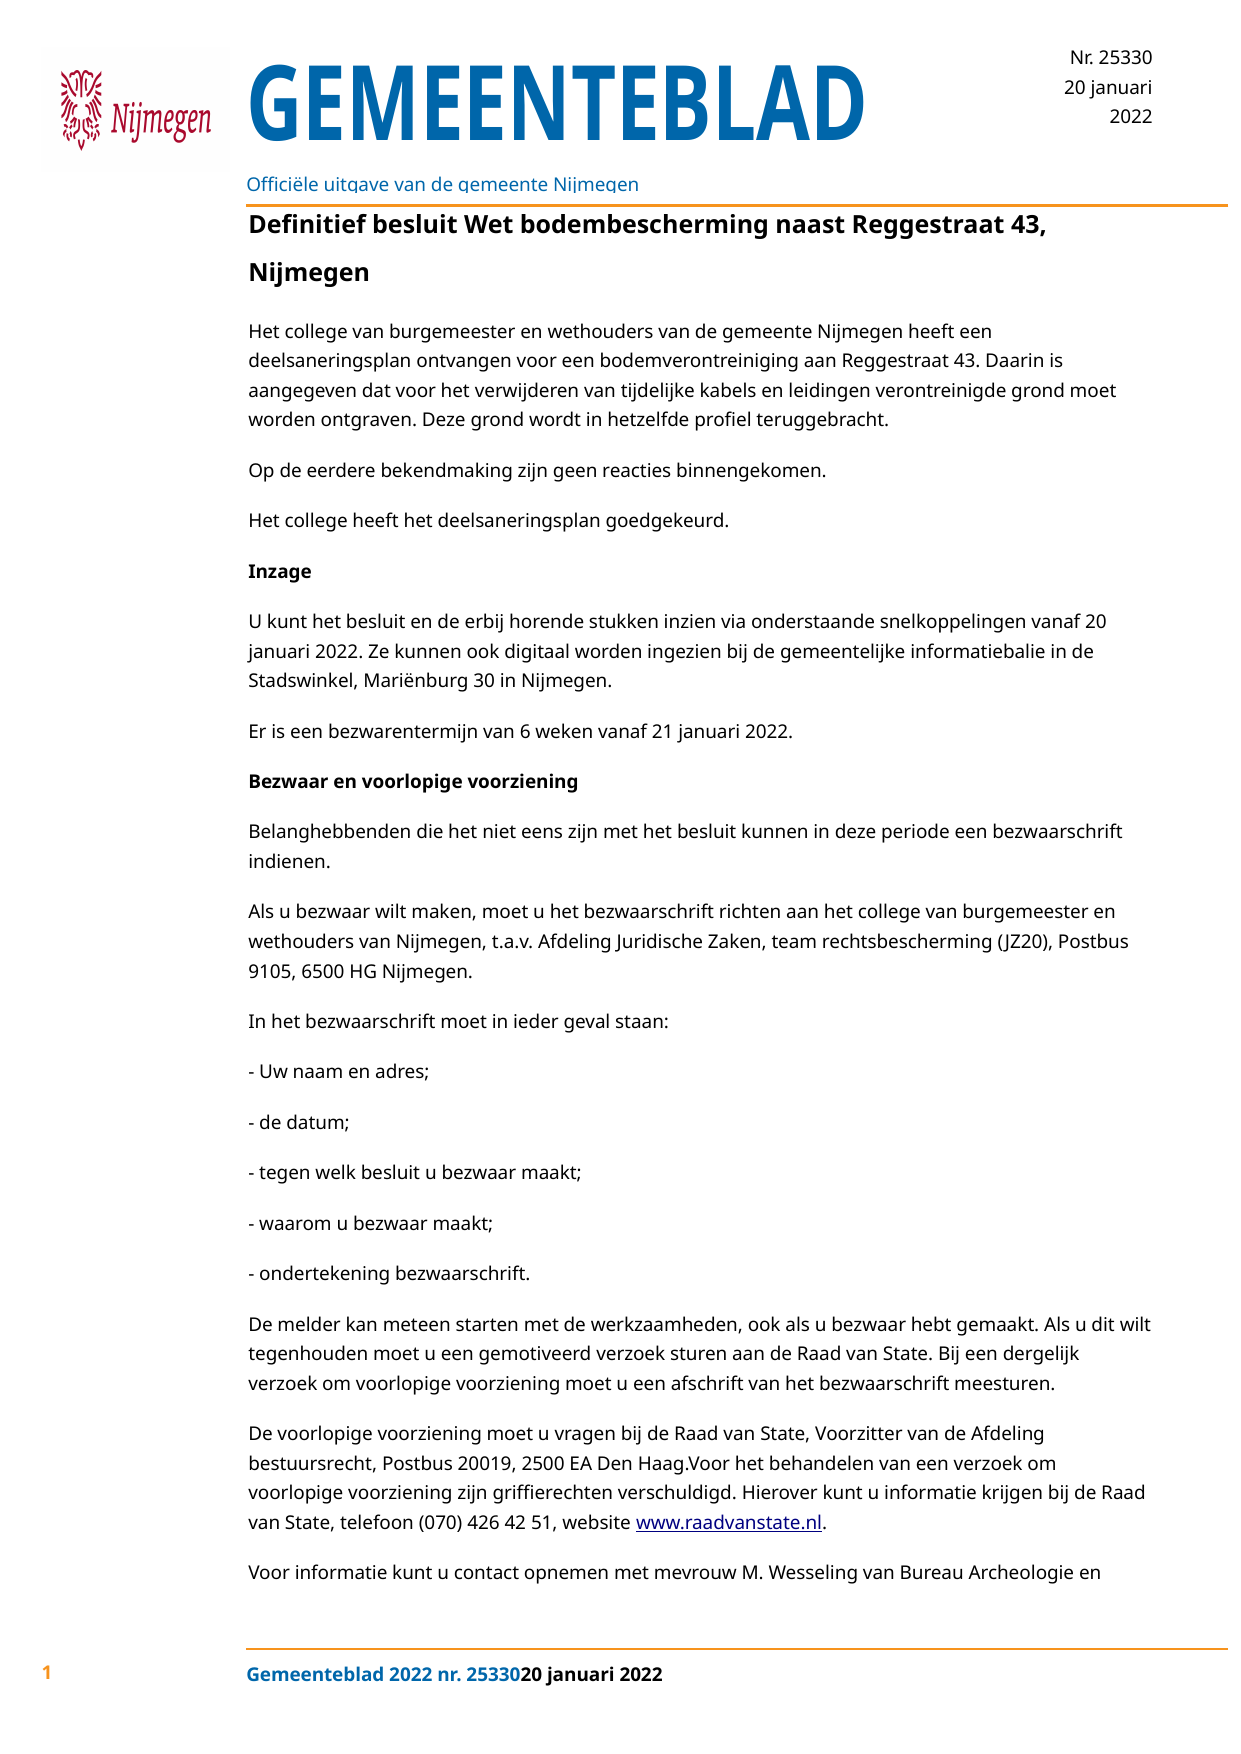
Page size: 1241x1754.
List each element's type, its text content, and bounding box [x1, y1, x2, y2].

text Er is een bezwarentermijn van 6 weken vanaf 21 januari 2022. [248, 718, 1152, 744]
text - ondertekening bezwaarschrift. [248, 1260, 1152, 1286]
text De melder kan meteen starten met de werkzaamheden, ook als u bezwaar hebt gemaakt. Als u dit wilt tegenhouden moet u een gemotiveerd verzoek sturen aan de Raad van State. Bij een dergelijk verzoek om voorlopige voorziening moet u een afschrift van het bezwaarschrift meesturen. [248, 1311, 1152, 1396]
text Bezwaar en voorlopige voorziening [248, 768, 1152, 794]
text Belanghebbenden die het niet eens zijn met het besluit kunnen in deze periode een bezwaarschrift indienen. [248, 819, 1152, 874]
text Als u bezwaar wilt maken, moet u het bezwaarschrift richten aan het college van burgemeester en wethouders van Nijmegen, t.a.v. Afdeling Juridische Zaken, team rechtsbescherming (JZ20), Postbus 9105, 6500 HG Nijmegen. [248, 899, 1152, 984]
text Definitief besluit Wet bodembescherming naast Reggestraat 43, Nijmegen [248, 207, 1152, 288]
text Het college van burgemeester en wethouders van de gemeente Nijmegen heeft een deelsaneringsplan ontvangen voor een bodemverontreiniging aan Reggestraat 43. Daarin is aangegeven dat voor het verwijderen van tijdelijke kabels en leidingen verontreinigde grond moet worden ontgraven. Deze grond wordt in hetzelfde profiel teruggebracht. [248, 318, 1152, 432]
picture [41, 47, 231, 172]
text - waarom u bezwaar maakt; [248, 1210, 1152, 1236]
text Inzage [248, 558, 1152, 584]
text - de datum; [248, 1109, 1152, 1135]
text In het bezwaarschrift moet in ieder geval staan: [248, 1008, 1152, 1034]
text Voor informatie kunt u contact opnemen met mevrouw M. Wesseling van Bureau Archeologie en [248, 1559, 1152, 1585]
text - Uw naam en adres; [248, 1059, 1152, 1084]
text Het college heeft het deelsaneringsplan goedgekeurd. [248, 507, 1152, 533]
text - tegen welk besluit u bezwaar maakt; [248, 1159, 1152, 1185]
text U kunt het besluit en de erbij horende stukken inzien via onderstaande snelkoppelingen vanaf 20 januari 2022. Ze kunnen ook digitaal worden ingezien bij de gemeentelijke informatiebalie in de Stadswinkel, Mariënburg 30 in Nijmegen. [248, 608, 1152, 693]
text Op de eerdere bekendmaking zijn geen reacties binnengekomen. [248, 457, 1152, 483]
text De voorlopige voorziening moet u vragen bij de Raad van State, Voorzitter van de Afdeling bestuursrecht, Postbus 20019, 2500 EA Den Haag.Voor het behandelen van een verzoek om voorlopige voorziening zijn griffierechten verschuldigd. Hierover kunt u informatie krijgen bij de Raad van State, telefoon (070) 426 42 51, website www.raadvanstate.nl. [248, 1420, 1152, 1535]
